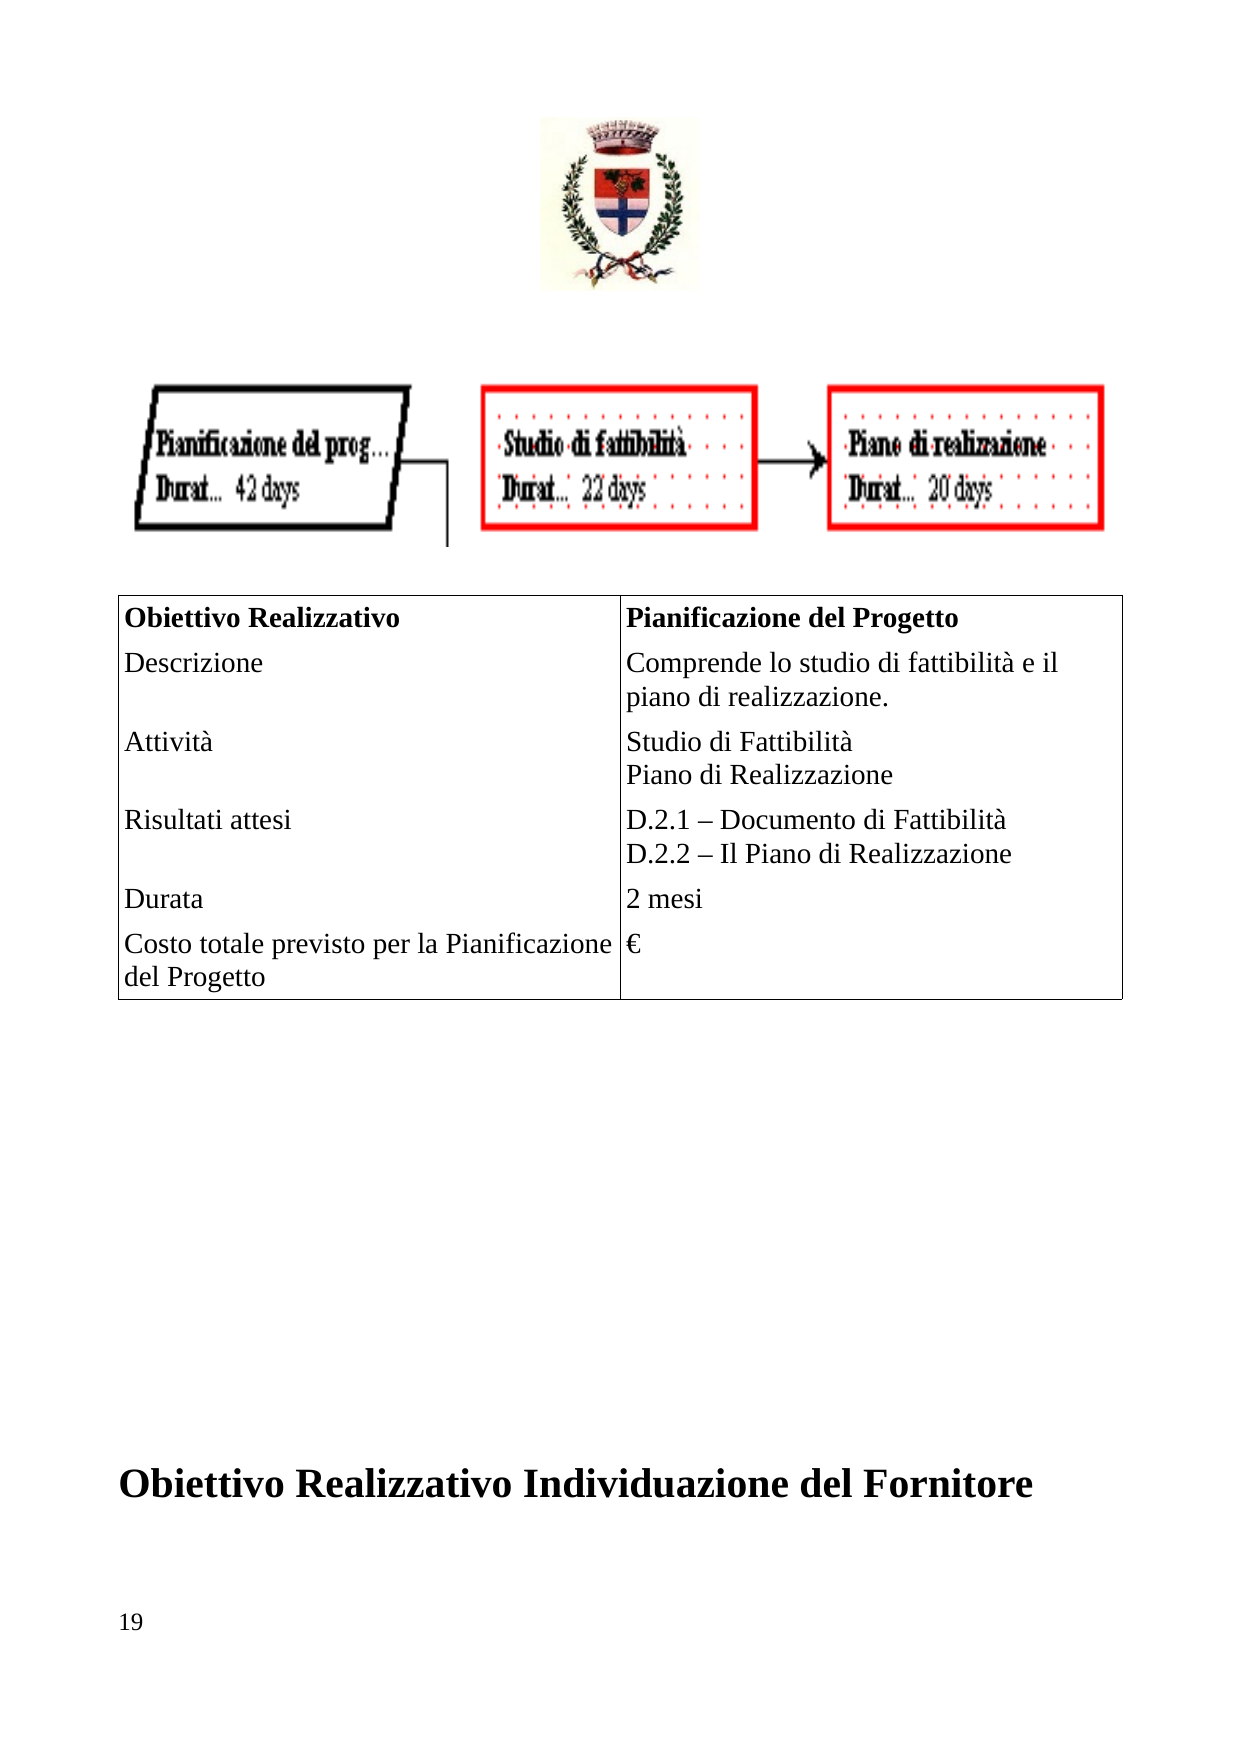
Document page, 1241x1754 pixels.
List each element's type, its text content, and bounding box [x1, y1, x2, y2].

table_cell Descrizione [119, 640, 620, 718]
table_cell Durata [119, 875, 620, 920]
table_cell D.2.1 – Documento di Fattibilità D.2.2 – Il Piano di Realizzazione [621, 797, 1122, 875]
picture [540, 117, 700, 291]
table_cell 2 mesi [621, 875, 1122, 920]
table_cell Costo totale previsto per la Pianificazione del Progetto [119, 920, 620, 999]
table_header Pianificazione del Progetto [621, 596, 1122, 639]
table_cell Risultati attesi [119, 797, 620, 875]
table_cell Studio di Fattibilità Piano di Realizzazione [621, 718, 1122, 797]
text Obiettivo Realizzativo Individuazione del Fornitore [118, 1459, 1122, 1507]
picture [133, 349, 1107, 547]
table_header Obiettivo Realizzativo [119, 596, 620, 639]
table_cell Comprende lo studio di fattibilità e il piano di realizzazione. [621, 640, 1122, 718]
table_cell € [621, 920, 1122, 999]
table_cell Attività [119, 718, 620, 797]
